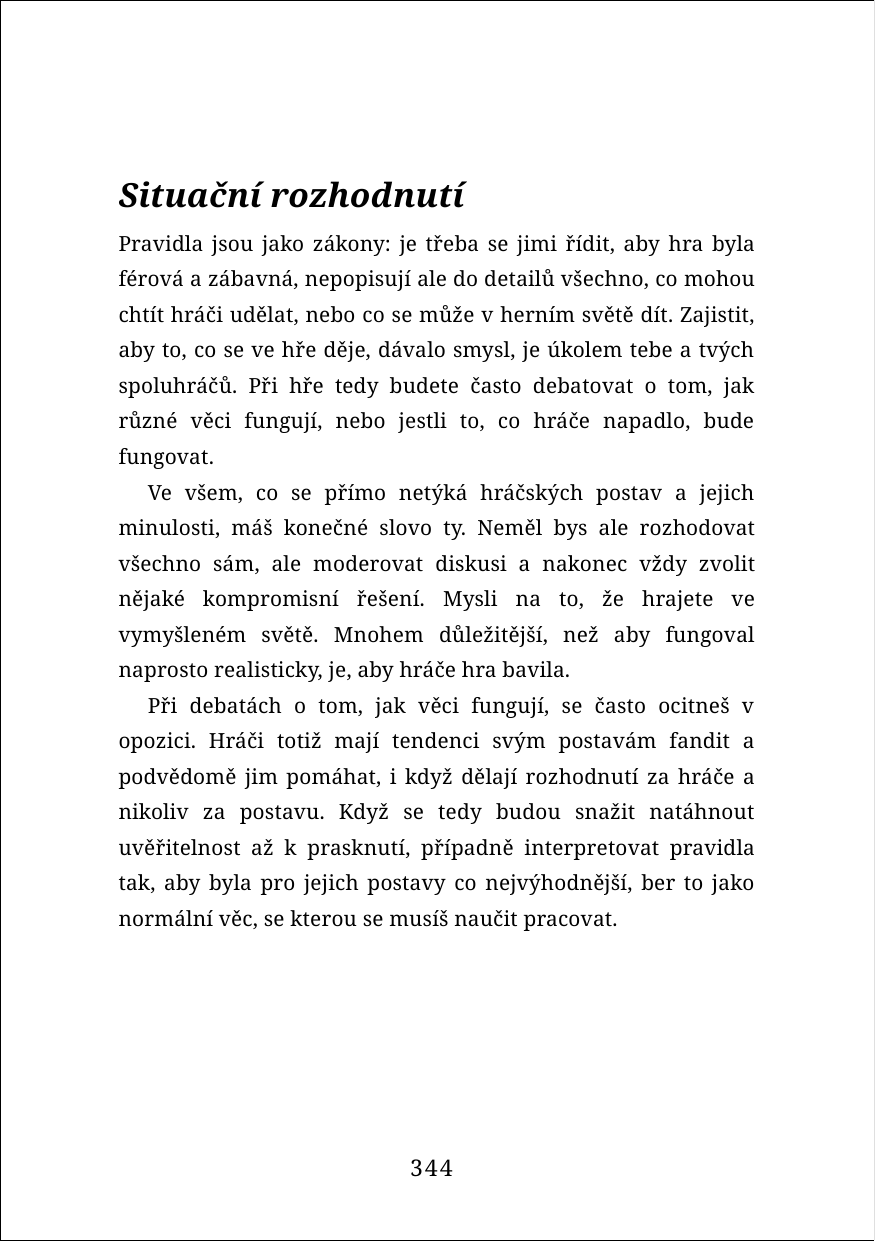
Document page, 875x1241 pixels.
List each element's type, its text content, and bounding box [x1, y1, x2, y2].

text Pravidla jsou jako zákony: je třeba se jimi řídit, aby hra byla férová a zábavná, nepopisují ale do detailů všechno, co mohou chtít hráči udělat, nebo co se může v herním světě dít. Zajistit, aby to, co se ve hře děje, dávalo smysl, je úkolem tebe a tvých spoluhráčů. Při hře tedy budete často debatovat o tom, jak různé věci fungují, nebo jestli to, co hráče napadlo, bude fungovat. Ve všem, co se přímo netýká hráčských postav a jejich minulosti, máš konečné slovo ty. Neměl bys ale rozhodovat všechno sám, ale moderovat diskusi a nakonec vždy zvolit nějaké kompromisní řešení. Mysli na to, že hrajete ve vymyšleném světě. Mnohem důležitější, než aby fungoval naprosto realisticky, je, aby hráče hra bavila. Při debatách o tom, jak věci fungují, se často ocitneš v opozici. Hráči totiž mají tendenci svým postavám fandit a podvědomě jim pomáhat, i když dělají rozhodnutí za hráče a nikoliv za postavu. Když se tedy budou snažit natáhnout uvěřitelnost až k prasknutí, případně interpretovat pravidla tak, aby byla pro jejich postavy co nejvýhodnější, ber to jako normální věc, se kterou se musíš naučit pracovat. [118, 229, 756, 932]
subtitle Situační rozhodnutí [118, 172, 756, 217]
